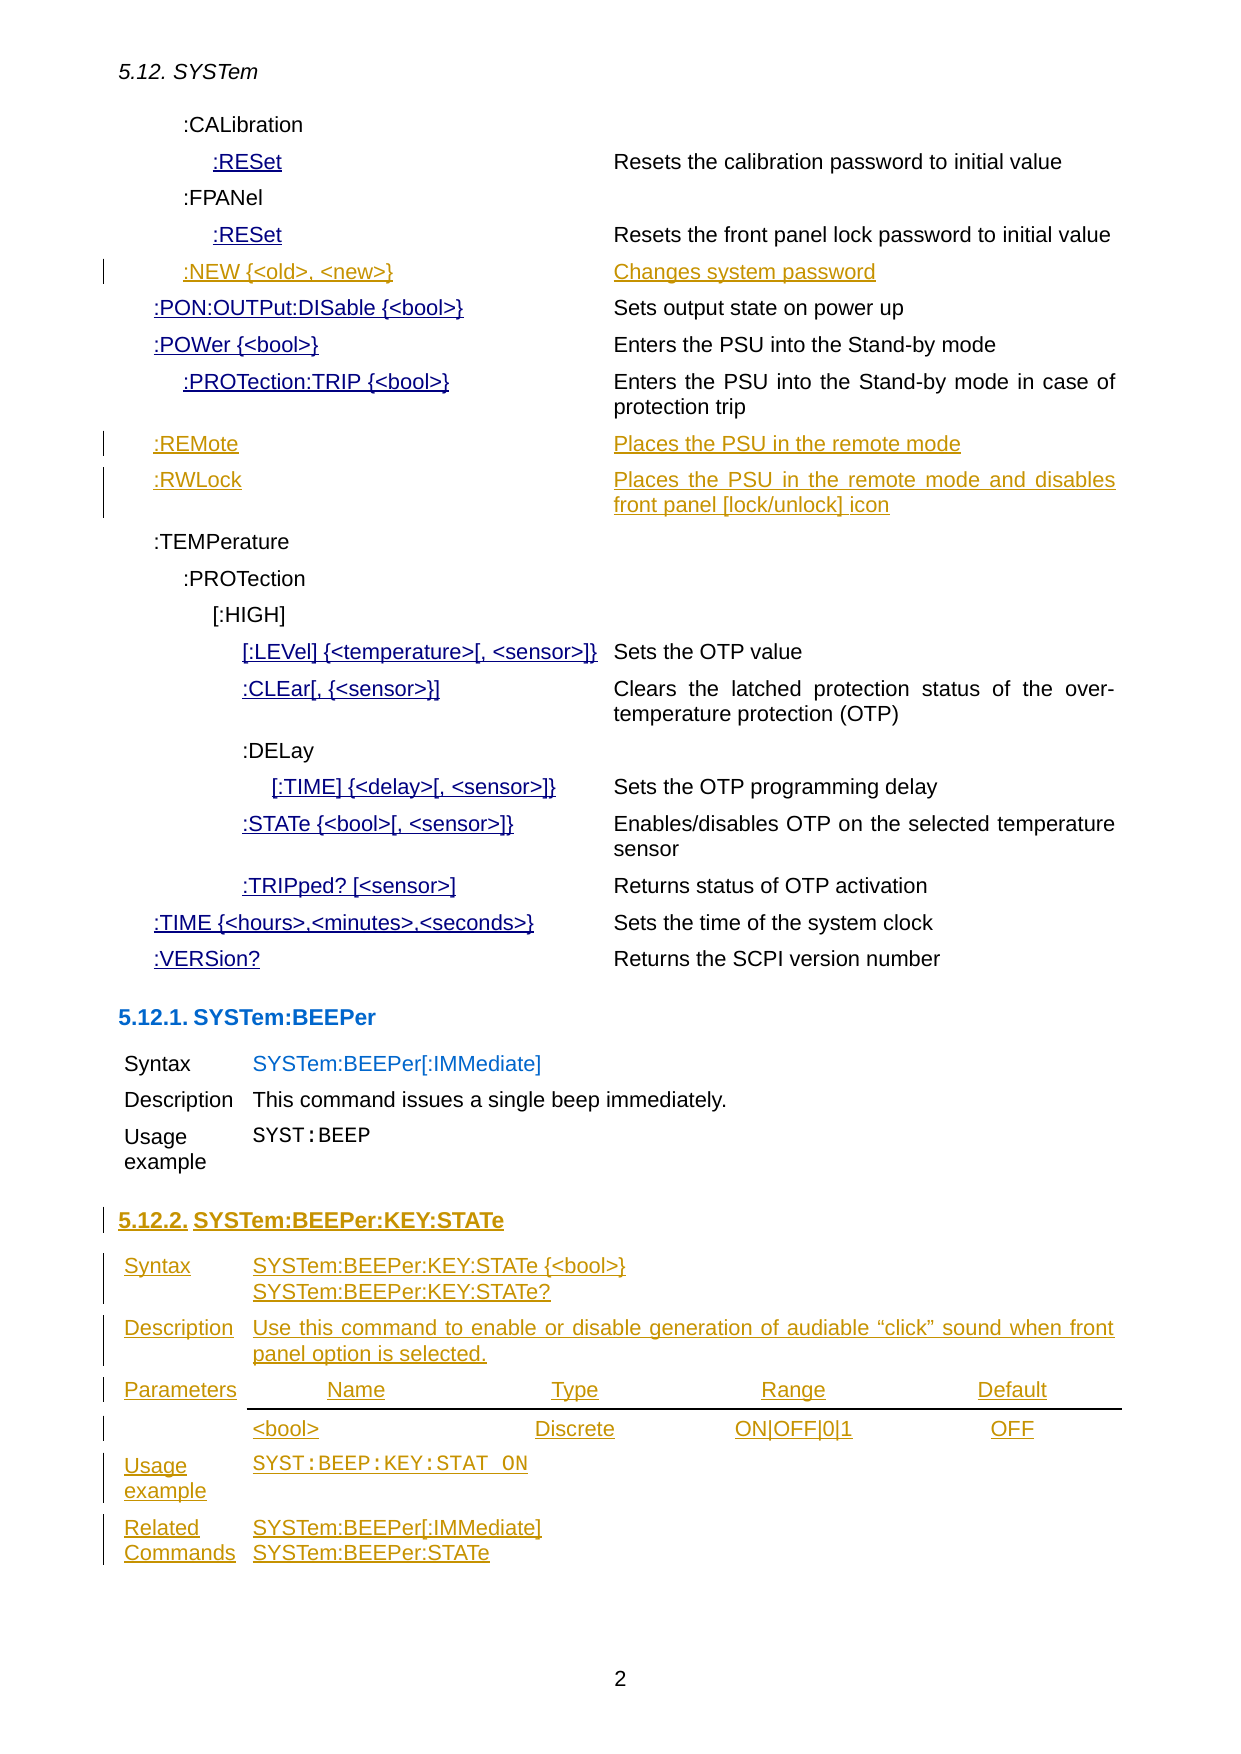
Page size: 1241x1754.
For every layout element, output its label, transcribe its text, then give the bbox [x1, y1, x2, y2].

table_cell :PROTection:TRIP {<bool>} [118, 363, 608, 425]
table_cell Returns the SCPI version number [608, 940, 1122, 977]
table_cell :STATe {<bool>[, <sensor>]} [118, 805, 608, 867]
table_cell Resets the calibration password to initial value [608, 143, 1122, 179]
table_cell :RESet [118, 216, 608, 253]
table_cell Enters the PSU into the Stand-by mode [608, 326, 1122, 363]
subtitle SYSTem:BEEPer [118, 1004, 1122, 1030]
table_cell :REMote [118, 425, 608, 461]
subtitle SYSTem:BEEPer:KEY:STATe [118, 1207, 1122, 1233]
table_cell ON|OFF|0|1 [684, 1410, 903, 1447]
table_cell :PROTection [118, 560, 608, 597]
table_cell :FPANel [118, 180, 608, 216]
table_cell SYST:BEEP:KEY:STAT ON [247, 1447, 1122, 1509]
table_cell [:LEVel] {<temperature>[, <sensor>]} [118, 633, 608, 670]
table_cell Default [903, 1371, 1122, 1408]
table_cell SYSTem:BEEPer[:IMMediate] SYSTem:BEEPer:STATe [247, 1509, 1122, 1571]
table_cell Resets the front panel lock password to initial value [608, 216, 1122, 253]
table_cell This command issues a single beep immediately. [247, 1081, 1122, 1118]
table_cell Parameters [118, 1371, 247, 1447]
table_cell [:TIME] {<delay>[, <sensor>]} [118, 769, 608, 805]
table_cell Usage example [118, 1118, 247, 1180]
table_cell [608, 523, 1122, 560]
table_cell Usage example [118, 1447, 247, 1509]
table_cell :PON:OUTPut:DISable {<bool>} [118, 290, 608, 326]
table_cell SYST:BEEP [247, 1118, 1122, 1180]
table_cell Sets the OTP programming delay [608, 769, 1122, 805]
table_header Syntax [118, 1248, 247, 1309]
table_cell Changes system password [608, 253, 1122, 289]
table_cell Places the PSU in the remote mode [608, 425, 1122, 461]
table_cell Returns status of OTP activation [608, 867, 1122, 904]
table_cell Sets the OTP value [608, 633, 1122, 670]
table_cell :NEW {<old>, <new>} [118, 253, 608, 289]
table_cell <bool> [247, 1410, 465, 1447]
table_cell Use this command to enable or disable generation of audiable “click” sound when front panel option is selected. [247, 1310, 1122, 1371]
table_cell :TEMPerature [118, 523, 608, 560]
table_cell Range [684, 1371, 903, 1408]
table_cell Name [247, 1371, 465, 1408]
table_cell Type [465, 1371, 684, 1408]
table_header Syntax [118, 1045, 247, 1081]
table_cell :TRIPped? [<sensor>] [118, 867, 608, 904]
table_cell :VERSion? [118, 940, 608, 977]
table_cell Clears the latched protection status of the over-temperature protection (OTP) [608, 670, 1122, 732]
table_cell Description [118, 1310, 247, 1371]
table_cell Description [118, 1081, 247, 1118]
table_cell [608, 597, 1122, 633]
table_cell Enables/disables OTP on the selected temperature sensor [608, 805, 1122, 867]
table_cell [608, 180, 1122, 216]
table_cell Related Commands [118, 1509, 247, 1571]
table_cell :RESet [118, 143, 608, 179]
table_cell Sets output state on power up [608, 290, 1122, 326]
table_cell [:HIGH] [118, 597, 608, 633]
table_cell :CLEar[, {<sensor>}] [118, 670, 608, 732]
table_header SYSTem:BEEPer[:IMMediate] [247, 1045, 1122, 1081]
table_cell [608, 560, 1122, 597]
table_cell :TIME {<hours>,<minutes>,<seconds>} [118, 904, 608, 940]
table_cell Sets the time of the system clock [608, 904, 1122, 940]
table_cell Places the PSU in the remote mode and disables front panel [lock/unlock] icon [608, 461, 1122, 523]
table_cell :RWLock [118, 461, 608, 523]
table_cell OFF [903, 1410, 1122, 1447]
table_cell :DELay [118, 732, 608, 768]
table_cell Enters the PSU into the Stand-by mode in case of protection trip [608, 363, 1122, 425]
table_cell :POWer {<bool>} [118, 326, 608, 363]
table_header SYSTem:BEEPer:KEY:STATe {<bool>} SYSTem:BEEPer:KEY:STATe? [247, 1248, 1122, 1309]
table_cell Discrete [465, 1410, 684, 1447]
table_cell [608, 106, 1122, 143]
table_cell [608, 732, 1122, 768]
table_cell :CALibration [118, 106, 608, 143]
